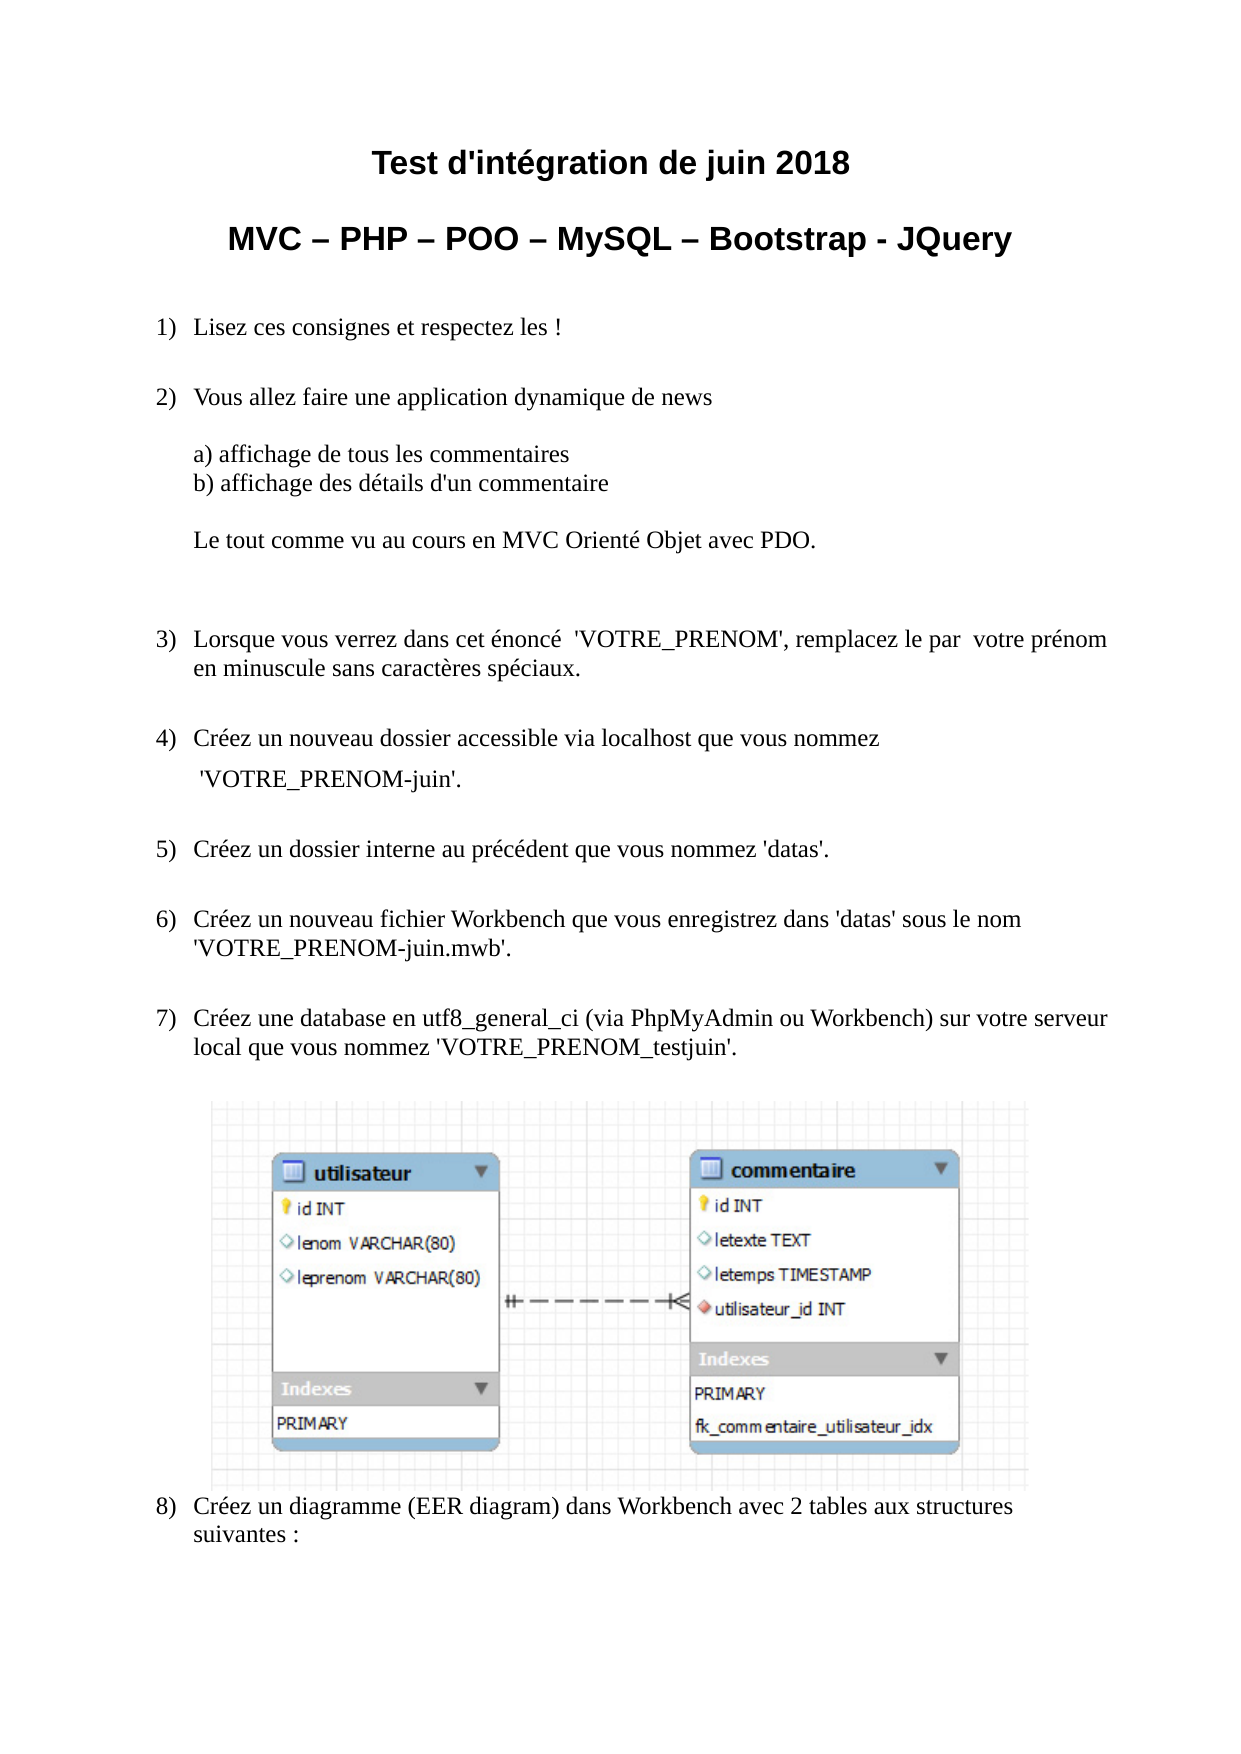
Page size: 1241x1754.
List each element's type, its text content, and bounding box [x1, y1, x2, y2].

list Vous allez faire une application dynamique de news a) affichage de tous les commentaires b) affichage des détails d'un commentaire Le tout comme vu au cours en MVC Orienté Objet avec PDO. [156, 382, 1122, 612]
picture [211, 1101, 1029, 1491]
list Créez un nouveau dossier accessible via localhost que vous nommez [156, 723, 1122, 752]
list 'VOTRE_PRENOM-juin'. [156, 764, 1122, 822]
subtitle MVC – PHP – POO – MySQL – Bootstrap - JQuery [118, 219, 1122, 258]
list Créez un diagramme (EER diagram) dans Workbench avec 2 tables aux structures suivantes : [156, 1491, 1122, 1577]
list Lorsque vous verrez dans cet énoncé 'VOTRE_PRENOM', remplacez le par votre prénom en minuscule sans caractères spéciaux. [156, 624, 1122, 710]
list Créez un dossier interne au précédent que vous nommez 'datas'. [156, 834, 1122, 892]
list Créez un nouveau fichier Workbench que vous enregistrez dans 'datas' sous le nom 'VOTRE_PRENOM-juin.mwb'. [156, 904, 1122, 990]
list Créez une database en utf8_general_ci (via PhpMyAdmin ou Workbench) sur votre serveur local que vous nommez 'VOTRE_PRENOM_testjuin'. [156, 1003, 1122, 1089]
subtitle Test d'intégration de juin 2018 [118, 143, 1122, 182]
list Lisez ces consignes et respectez les ! [156, 312, 1122, 369]
